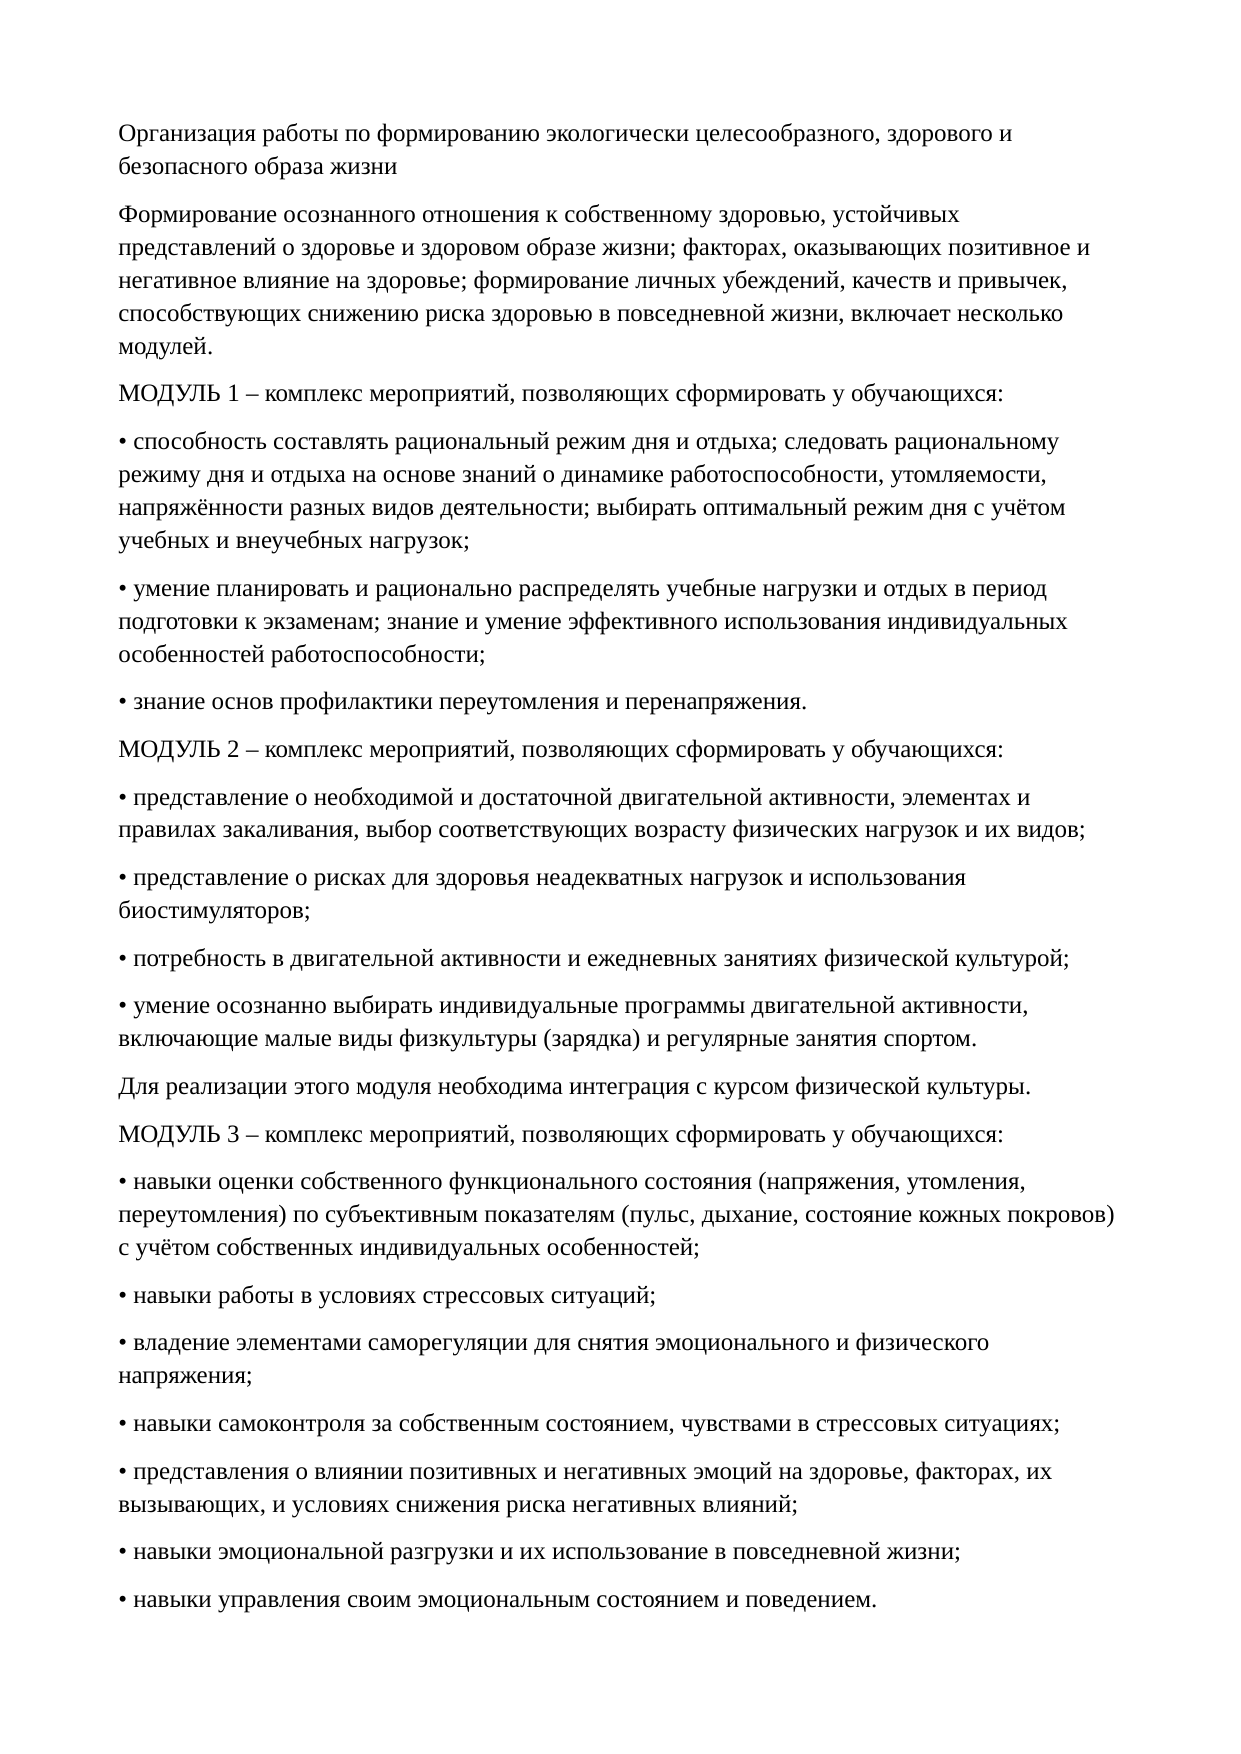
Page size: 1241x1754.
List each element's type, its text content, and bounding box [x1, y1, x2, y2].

text • умение осознанно выбирать индивидуальные программы двигательной активности, включающие малые виды физкультуры (зарядка) и регулярные занятия спортом. [118, 990, 1122, 1052]
text • знание основ профилактики переутомления и перенапряжения. [118, 686, 1122, 715]
text • потребность в двигательной активности и ежедневных занятиях физической культурой; [118, 943, 1122, 972]
text • навыки управления своим эмоциональным состоянием и поведением. [118, 1584, 1122, 1613]
text • представления о влиянии позитивных и негативных эмоций на здоровье, факторах, их вызывающих, и условиях снижения риска негативных влияний; [118, 1456, 1122, 1517]
text • навыки самоконтроля за собственным состоянием, чувствами в стрессовых ситуациях; [118, 1408, 1122, 1437]
text • умение планировать и рационально распределять учебные нагрузки и отдых в период подготовки к экзаменам; знание и умение эффективного использования индивидуальных особенностей работоспособности; [118, 573, 1122, 667]
text • навыки работы в условиях стрессовых ситуаций; [118, 1280, 1122, 1309]
text Для реализации этого модуля необходима интеграция с курсом физической культуры. [118, 1071, 1122, 1100]
text • представление о рисках для здоровья неадекватных нагрузок и использования биостимуляторов; [118, 862, 1122, 924]
text • способность составлять рациональный режим дня и отдыха; следовать рациональному режиму дня и отдыха на основе знаний о динамике работоспособности, утомляемости, напряжённости разных видов деятельности; выбирать оптимальный режим дня с учётом учебных и внеучебных нагрузок; [118, 426, 1122, 554]
text • владение элементами саморегуляции для снятия эмоционального и физического напряжения; [118, 1327, 1122, 1389]
text МОДУЛЬ 3 – комплекс мероприятий, позволяющих сформировать у обучающихся: [118, 1119, 1122, 1147]
text • навыки эмоциональной разгрузки и их использование в повседневной жизни; [118, 1536, 1122, 1565]
text Формирование осознанного отношения к собственному здоровью, устойчивых представлений о здоровье и здоровом образе жизни; факторах, оказывающих позитивное и негативное влияние на здоровье; формирование личных убеждений, качеств и привычек, способствующих снижению риска здоровью в повседневной жизни, включает несколько модулей. [118, 199, 1122, 359]
text • представление о необходимой и достаточной двигательной активности, элементах и правилах закаливания, выбор соответствующих возрасту физических нагрузок и их видов; [118, 782, 1122, 843]
text МОДУЛЬ 2 – комплекс мероприятий, позволяющих сформировать у обучающихся: [118, 734, 1122, 763]
text МОДУЛЬ 1 – комплекс мероприятий, позволяющих сформировать у обучающихся: [118, 378, 1122, 407]
text Организация работы по формированию экологически целесообразного, здорового и безопасного образа жизни [118, 118, 1122, 180]
text • навыки оценки собственного функционального состояния (напряжения, утомления, переутомления) по субъективным показателям (пульс, дыхание, состояние кожных покровов) с учётом собственных индивидуальных особенностей; [118, 1166, 1122, 1261]
